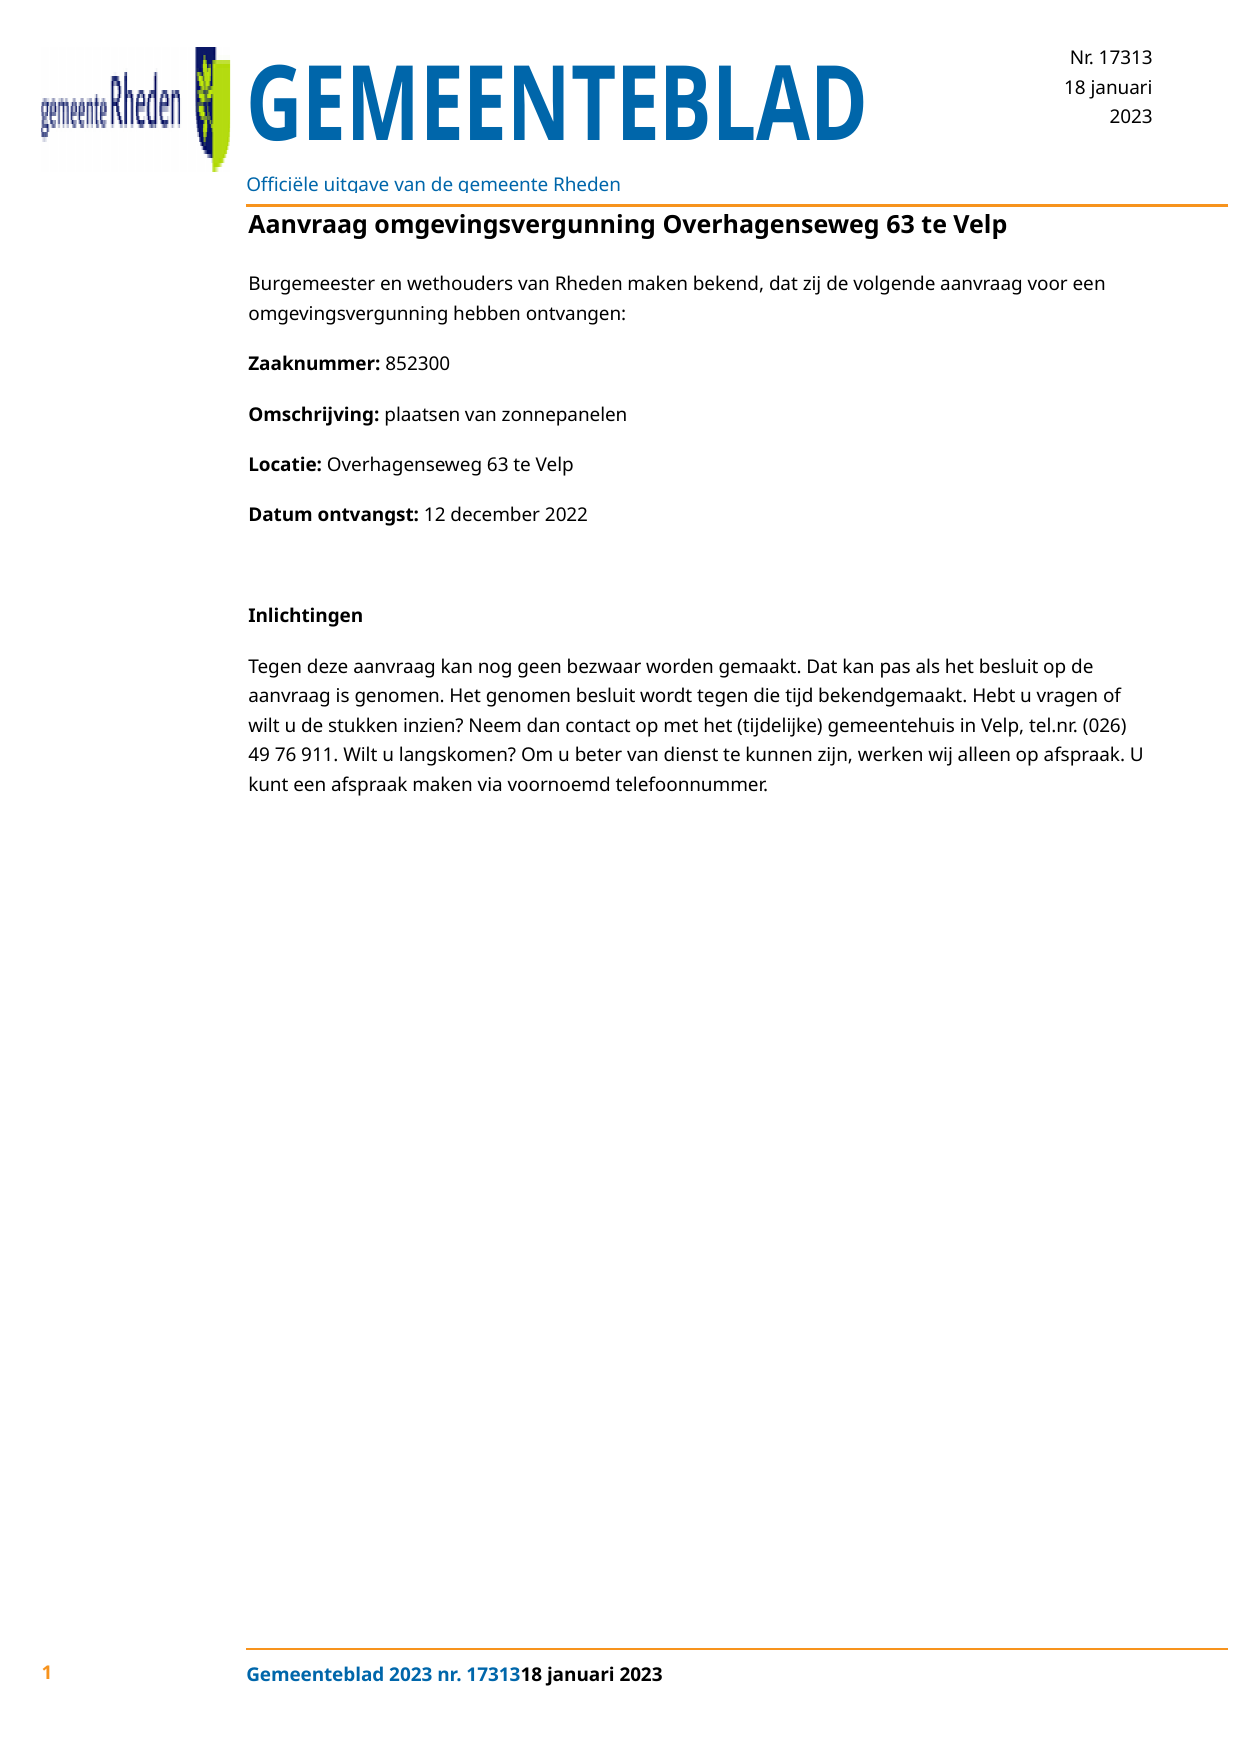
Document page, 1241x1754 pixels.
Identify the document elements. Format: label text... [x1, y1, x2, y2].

text Burgemeester en wethouders van Rheden maken bekend, dat zij de volgende aanvraag voor een omgevingsvergunning hebben ontvangen: [248, 270, 1152, 326]
text Datum ontvangst: 12 december 2022 [248, 502, 1152, 527]
picture [41, 47, 231, 172]
text Locatie: Overhagenseweg 63 te Velp [248, 451, 1152, 477]
text Aanvraag omgevingsvergunning Overhagenseweg 63 te Velp [248, 207, 1152, 241]
text Omschrijving: plaatsen van zonnepanelen [248, 401, 1152, 426]
text Tegen deze aanvraag kan nog geen bezwaar worden gemaakt. Dat kan pas als het besluit op de aanvraag is genomen. Het genomen besluit wordt tegen die tijd bekendgemaakt. Hebt u vragen of wilt u de stukken inzien? Neem dan contact op met het (tijdelijke) gemeentehuis in Velp, tel.nr. (026) 49 76 911. Wilt u langskomen? Om u beter van dienst te kunnen zijn, werken wij alleen op afspraak. U kunt een afspraak maken via voornoemd telefoonnummer. [248, 653, 1152, 797]
text Inlichtingen [248, 602, 1152, 628]
text Zaaknummer: 852300 [248, 350, 1152, 376]
